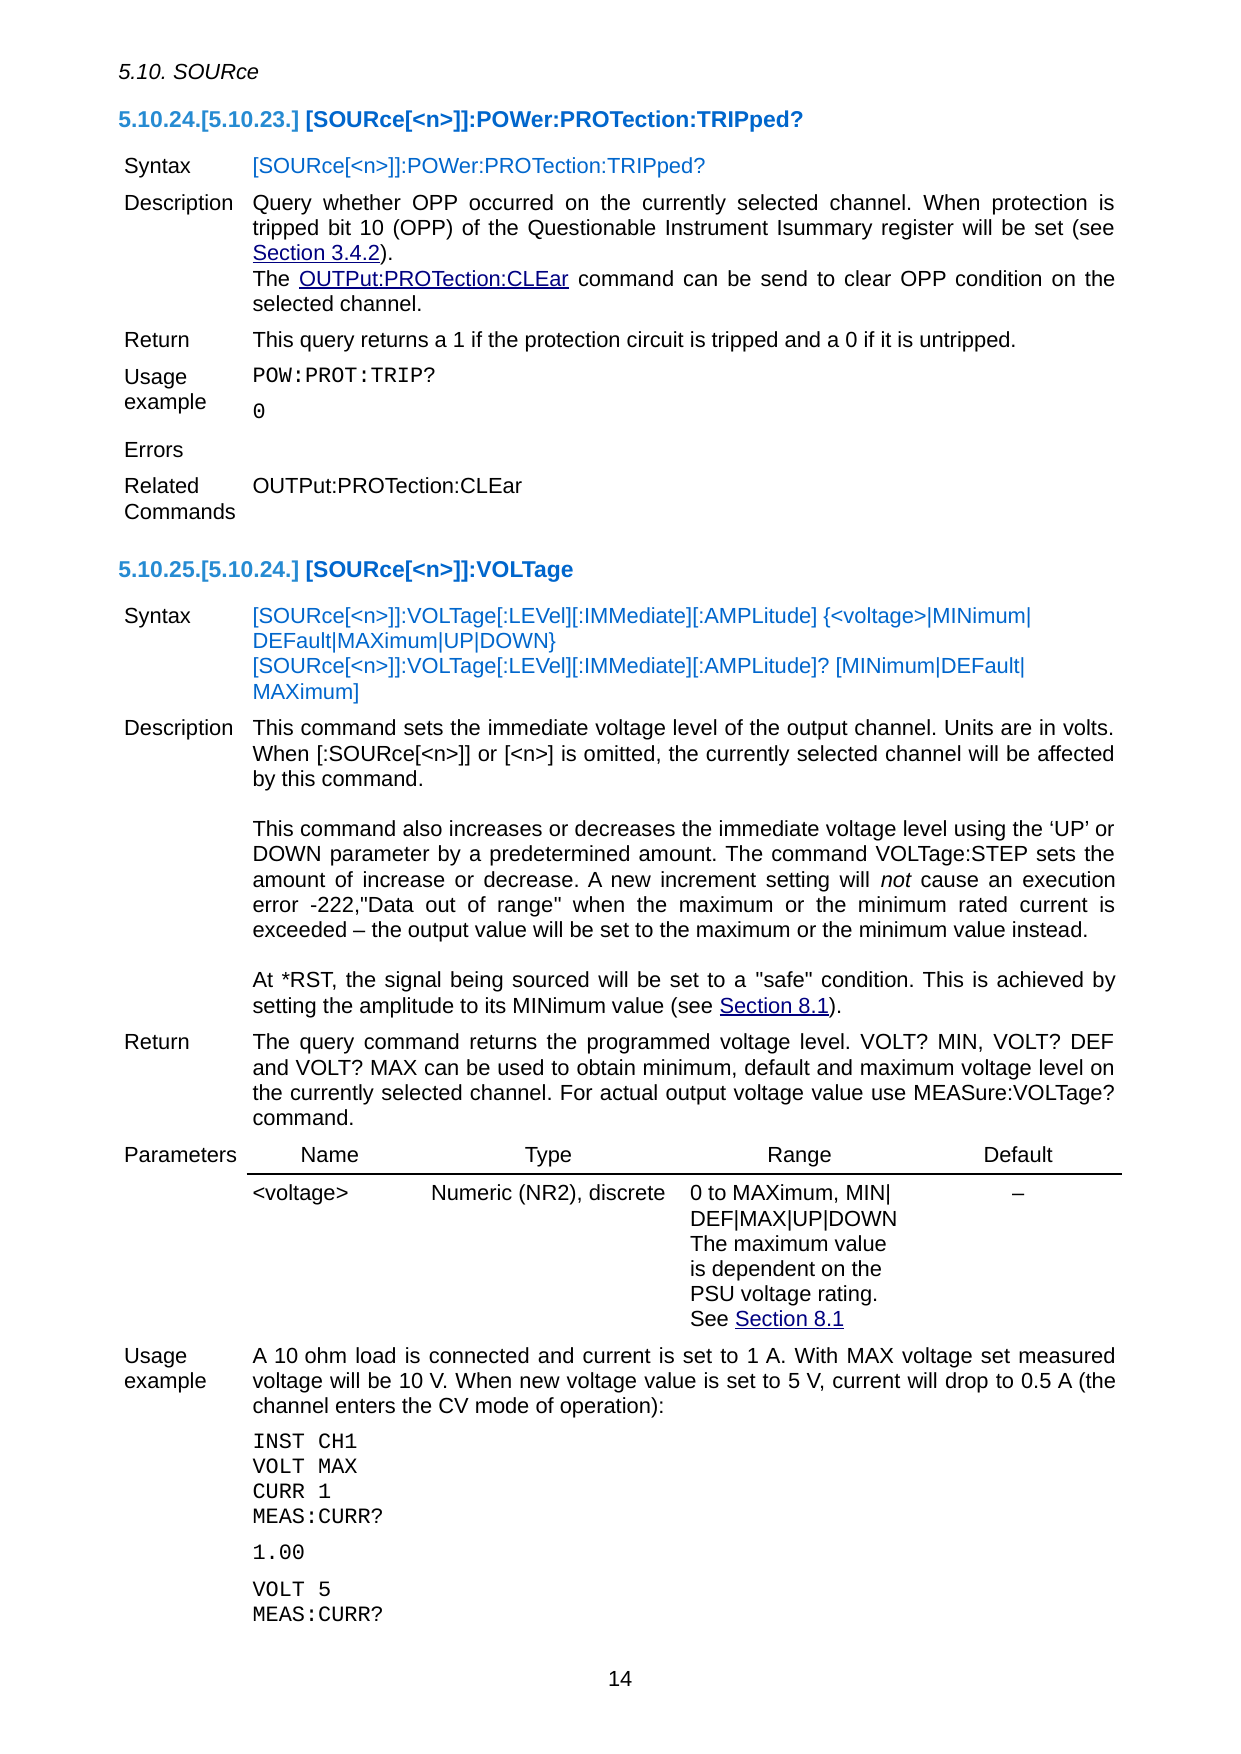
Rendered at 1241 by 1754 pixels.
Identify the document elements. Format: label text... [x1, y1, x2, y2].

table_cell Description [118, 184, 247, 322]
table_cell Type [412, 1136, 684, 1172]
table_cell Usage example [118, 1337, 247, 1633]
table_cell Return [118, 322, 247, 358]
table_cell Errors [118, 431, 247, 468]
table_cell 0 to MAXimum, MIN|DEF|MAX|UP|DOWN The maximum value is dependent on the PSU voltage rating. See Section 8.1 [684, 1175, 914, 1337]
table_cell OUTPut:PROTection:CLEar [247, 468, 1122, 529]
table_header [SOURce[<n>]]:POWer:PROTection:TRIPped? [247, 148, 1122, 184]
table_cell Usage example [118, 358, 247, 431]
table_cell <voltage> [247, 1175, 412, 1337]
table_cell A 10 ohm load is connected and current is set to 1 A. With MAX voltage set measured voltage will be 10 V. When new voltage value is set to 5 V, current will drop to 0.5 A (the channel enters the CV mode of operation): INST CH1 VOLT MAX CURR 1 MEAS:CURR? 1.00 VOLT 5 MEAS:CURR? [247, 1337, 1122, 1633]
table_cell This query returns a 1 if the protection circuit is tripped and a 0 if it is untripped. [247, 322, 1122, 358]
table_cell The query command returns the programmed voltage level. VOLT? MIN, VOLT? DEF and VOLT? MAX can be used to obtain minimum, default and maximum voltage level on the currently selected channel. For actual output voltage value use MEASure:VOLTage? command. [247, 1024, 1122, 1136]
table_cell – [914, 1175, 1122, 1337]
table_header [SOURce[<n>]]:VOLTage[:LEVel][:IMMediate][:AMPLitude] {<voltage>|MINimum|DEFault|MAXimum|UP|DOWN} [SOURce[<n>]]:VOLTage[:LEVel][:IMMediate][:AMPLitude]? [MINimum|DEFault|MAXimum] [247, 597, 1122, 709]
table_cell [247, 431, 1122, 468]
table_cell This command sets the immediate voltage level of the output channel. Units are in volts. When [:SOURce[<n>]] or [<n>] is omitted, the currently selected channel will be affected by this command. This command also increases or decreases the immediate voltage level using the ‘UP’ or DOWN parameter by a predetermined amount. The command VOLTage:STEP sets the amount of increase or decrease. A new increment setting will not cause an execution error -222,"Data out of range" when the maximum or the minimum rated current is exceeded – the output value will be set to the maximum or the minimum value instead. At *RST, the signal being sourced will be set to a "safe" condition. This is achieved by setting the amplitude to its MINimum value (see Section 8.1). [247, 710, 1122, 1023]
table_cell Related Commands [118, 468, 247, 529]
table_cell Parameters [118, 1136, 247, 1337]
table_cell Return [118, 1024, 247, 1136]
table_cell Name [247, 1136, 412, 1172]
table_cell Range [684, 1136, 914, 1172]
subtitle [SOURce[<n>]]:VOLTage [118, 556, 1122, 582]
table_cell Query whether OPP occurred on the currently selected channel. When protection is tripped bit 10 (OPP) of the Questionable Instrument Isummary register will be set (see Section 3.4.2). The OUTPut:PROTection:CLEar command can be send to clear OPP condition on the selected channel. [247, 184, 1122, 322]
table_header Syntax [118, 597, 247, 709]
table_cell POW:PROT:TRIP? 0 [247, 358, 1122, 431]
table_cell Default [914, 1136, 1122, 1172]
subtitle [SOURce[<n>]]:POWer:PROTection:TRIPped? [118, 106, 1122, 133]
table_cell Description [118, 710, 247, 1023]
table_header Syntax [118, 148, 247, 184]
table_cell Numeric (NR2), discrete [412, 1175, 684, 1337]
